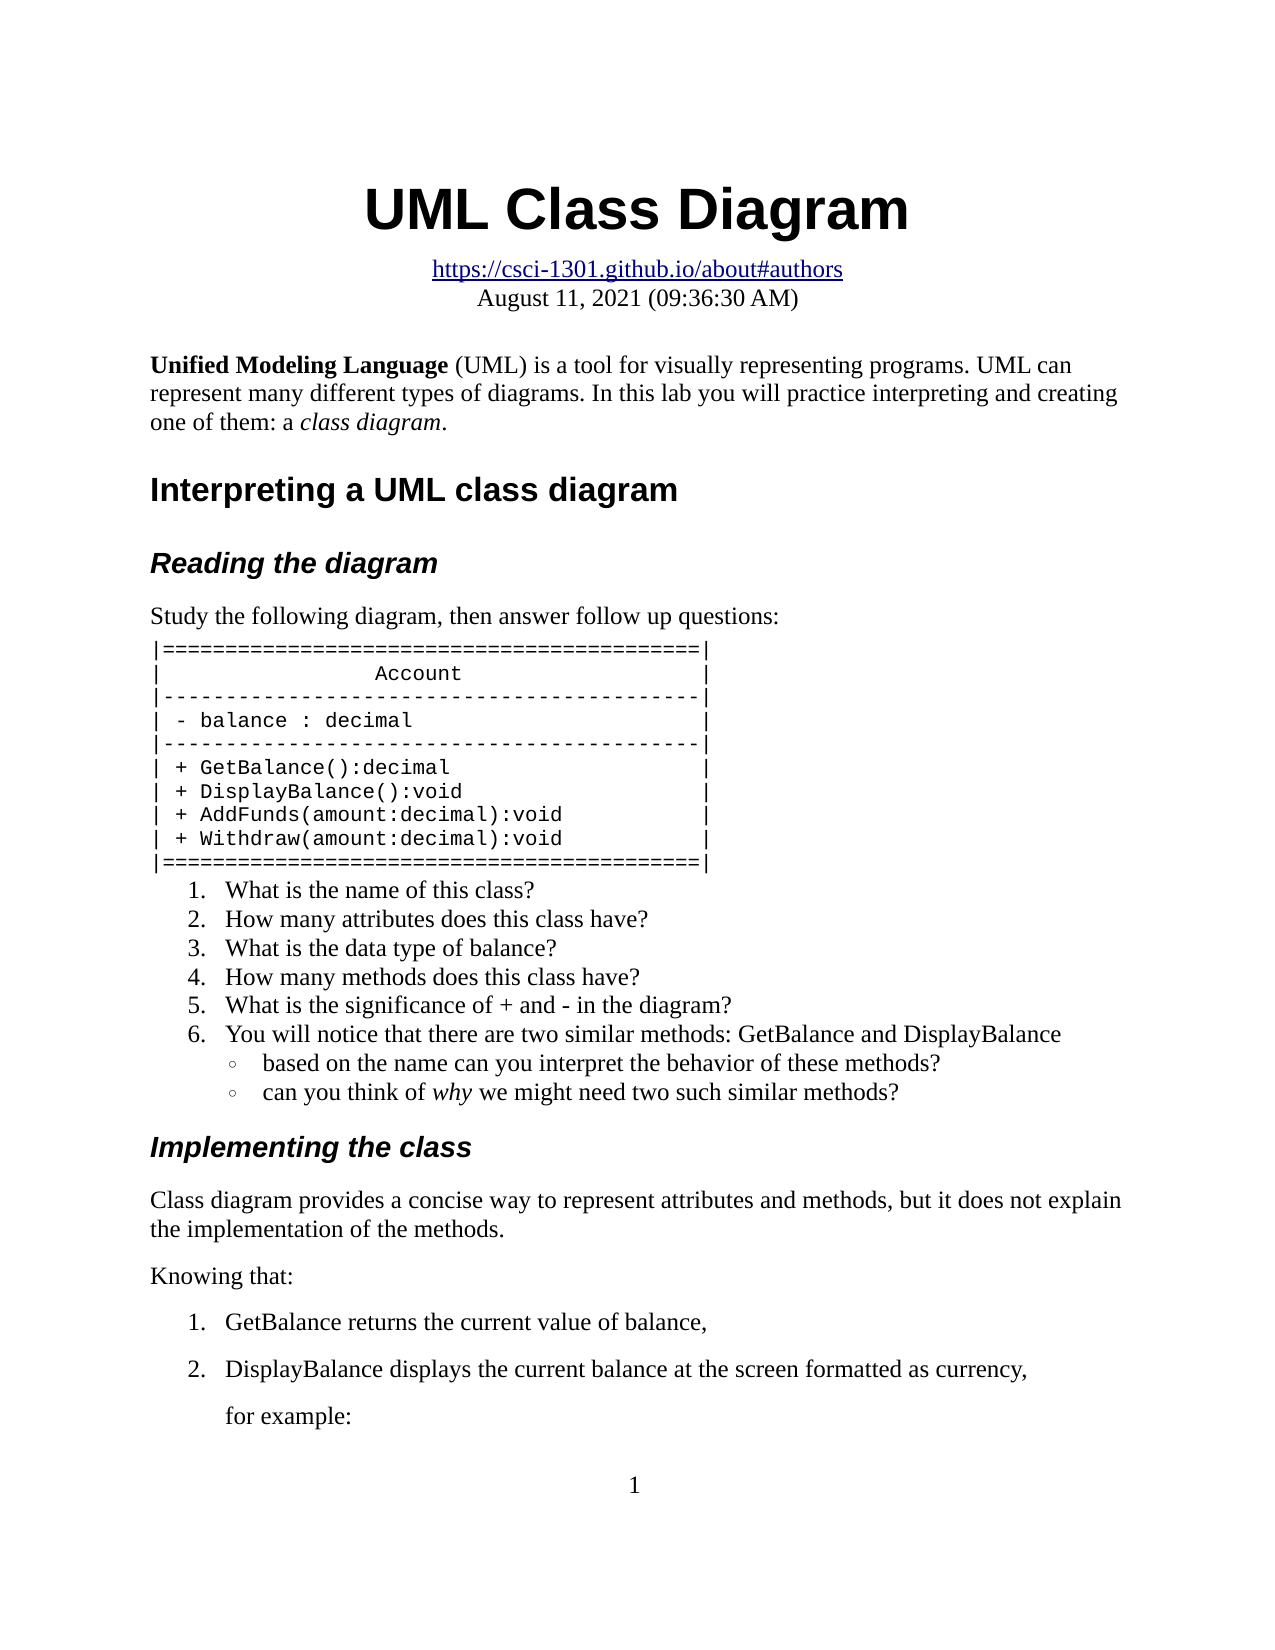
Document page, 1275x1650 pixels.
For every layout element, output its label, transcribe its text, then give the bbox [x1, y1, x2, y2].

list can you think of why we might need two such similar methods? [225, 1077, 1125, 1105]
list You will notice that there are two similar methods: GetBalance and DisplayBalance [187, 1019, 1125, 1048]
text https://csci-1301.github.io/about#authors [150, 254, 1125, 283]
text Class diagram provides a concise way to represent attributes and methods, but it does not explain the implementation of the methods. [150, 1185, 1125, 1243]
text |-------------------------------------------| [150, 686, 1125, 710]
text |-------------------------------------------| [150, 733, 1125, 757]
text | + AddFunds(amount:decimal):void | [150, 804, 1125, 828]
text Study the following diagram, then answer follow up questions: [150, 601, 1125, 630]
text August 11, 2021 (09:36:30 AM) [150, 283, 1125, 312]
text | + GetBalance():decimal | [150, 757, 1125, 781]
subtitle Interpreting a UML class diagram [150, 470, 1125, 509]
list based on the name can you interpret the behavior of these methods? [225, 1048, 1125, 1077]
subtitle Implementing the class [150, 1130, 1125, 1164]
list for example: [187, 1401, 1125, 1429]
list GetBalance returns the current value of balance, [187, 1307, 1125, 1336]
text |===========================================| [150, 852, 1125, 875]
text | - balance : decimal | [150, 710, 1125, 733]
title UML Class Diagram [150, 175, 1125, 242]
list How many methods does this class have? [187, 962, 1125, 990]
text | + Withdraw(amount:decimal):void | [150, 828, 1125, 852]
subtitle Reading the diagram [150, 546, 1125, 580]
list How many attributes does this class have? [187, 904, 1125, 933]
list What is the name of this class? [187, 875, 1125, 904]
list DisplayBalance displays the current balance at the screen formatted as currency, [187, 1354, 1125, 1383]
text | Account | [150, 662, 1125, 686]
text Knowing that: [150, 1261, 1125, 1289]
text Unified Modeling Language (UML) is a tool for visually representing programs. UML can represent many different types of diagrams. In this lab you will practice interpreting and creating one of them: a class diagram. [150, 350, 1125, 436]
list What is the data type of balance? [187, 933, 1125, 962]
text | + DisplayBalance():void | [150, 781, 1125, 804]
text |===========================================| [150, 639, 1125, 662]
list What is the significance of + and - in the diagram? [187, 990, 1125, 1019]
